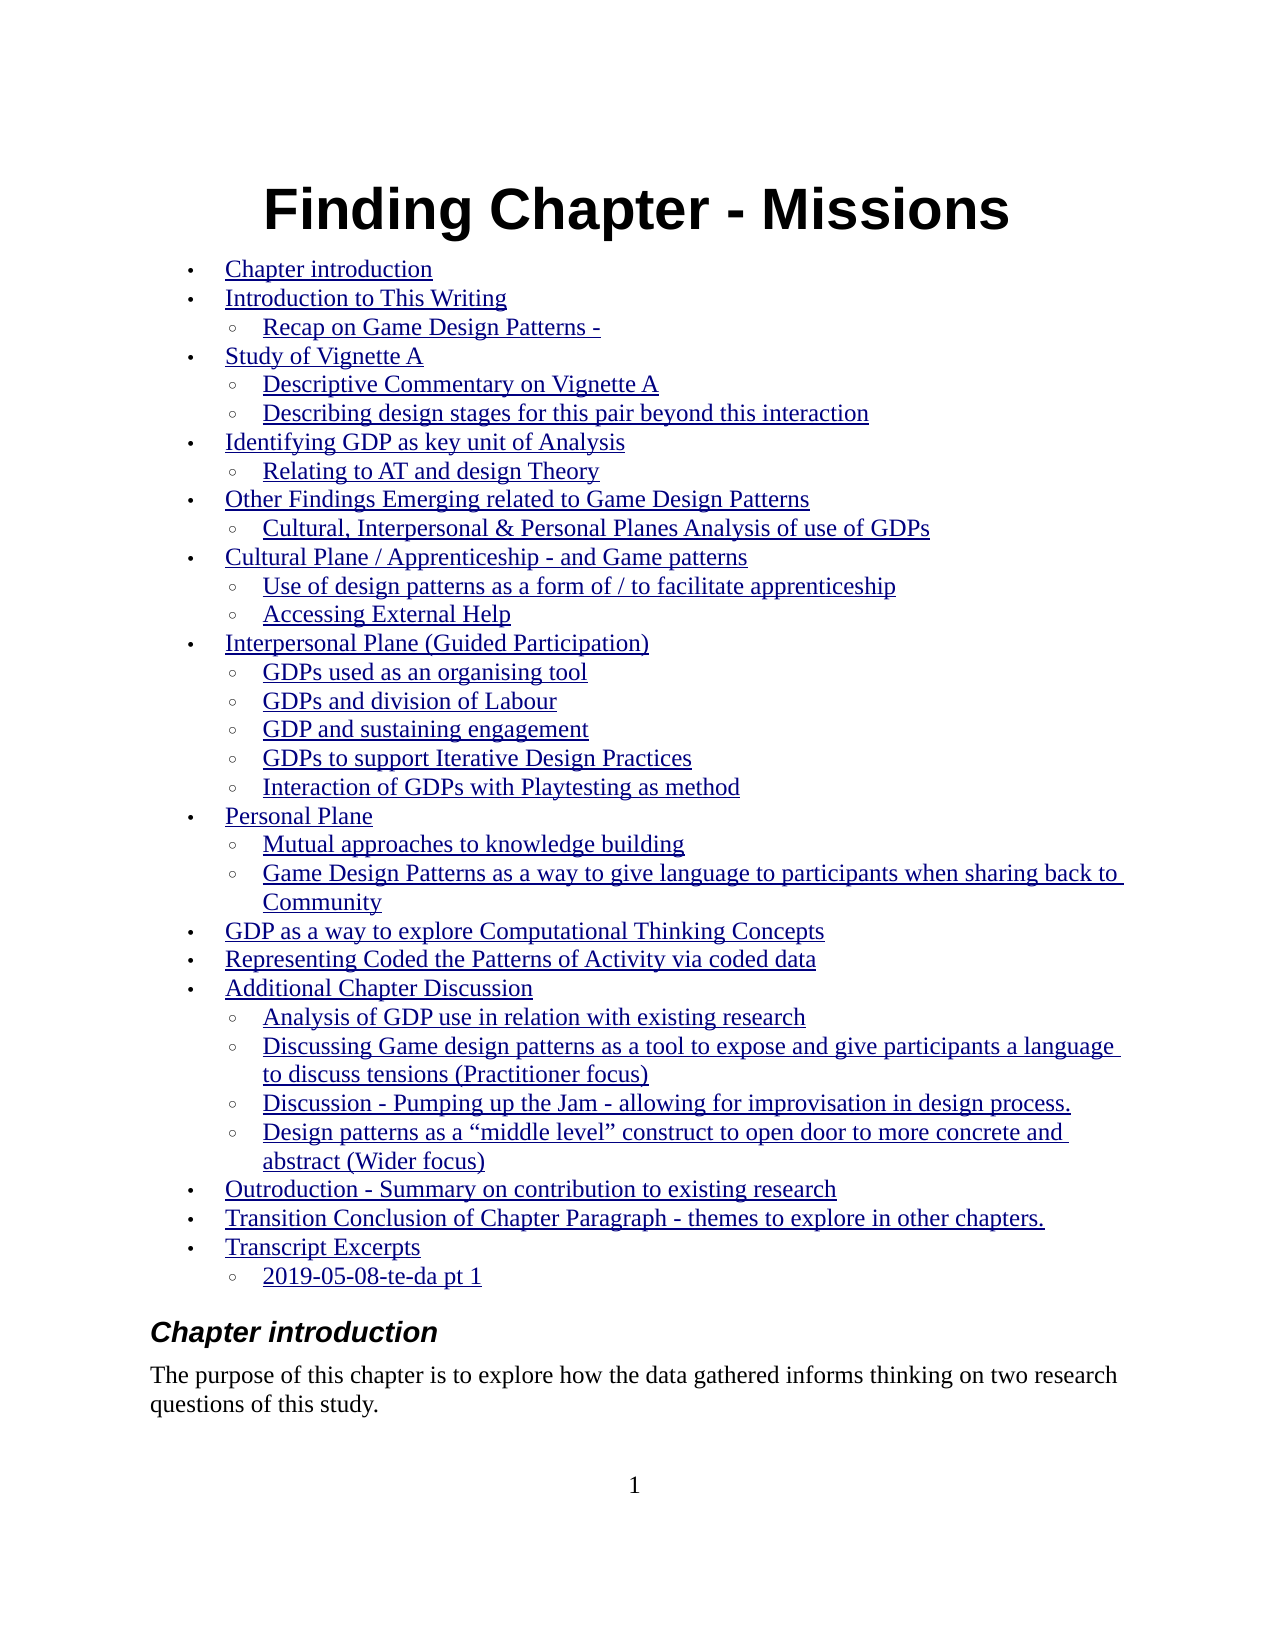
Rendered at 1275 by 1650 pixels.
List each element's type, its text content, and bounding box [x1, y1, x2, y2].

list Discussion - Pumping up the Jam - allowing for improvisation in design process. [225, 1088, 1125, 1117]
list Personal Plane [187, 801, 1125, 829]
list 2019-05-08-te-da pt 1 [225, 1261, 1125, 1289]
list Other Findings Emerging related to Game Design Patterns [187, 484, 1125, 513]
list GDPs used as an organising tool [225, 657, 1125, 686]
list Descriptive Commentary on Vignette A [225, 369, 1125, 398]
list Identifying GDP as key unit of Analysis [187, 427, 1125, 456]
title Finding Chapter - Missions [150, 175, 1125, 242]
list Study of Vignette A [187, 341, 1125, 369]
list Interpersonal Plane (Guided Participation) [187, 628, 1125, 657]
list Interaction of GDPs with Playtesting as method [225, 772, 1125, 801]
list GDPs to support Iterative Design Practices [225, 743, 1125, 772]
list Chapter introduction [187, 254, 1125, 283]
list Recap on Game Design Patterns - [225, 312, 1125, 341]
list Transition Conclusion of Chapter Paragraph - themes to explore in other chapters. [187, 1203, 1125, 1232]
text The purpose of this chapter is to explore how the data gathered informs thinking on two research questions of this study. [150, 1361, 1125, 1418]
list Use of design patterns as a form of / to facilitate apprenticeship [225, 571, 1125, 599]
list Cultural, Interpersonal & Personal Planes Analysis of use of GDPs [225, 513, 1125, 542]
list Outroduction - Summary on contribution to existing research [187, 1174, 1125, 1203]
list Describing design stages for this pair beyond this interaction [225, 398, 1125, 427]
list Introduction to This Writing [187, 283, 1125, 312]
subtitle Chapter introduction [150, 1314, 1125, 1348]
list Transcript Excerpts [187, 1232, 1125, 1261]
list Analysis of GDP use in relation with existing research [225, 1002, 1125, 1031]
list Accessing External Help [225, 599, 1125, 628]
list GDP and sustaining engagement [225, 714, 1125, 743]
list Discussing Game design patterns as a tool to expose and give participants a language to discuss tensions (Practitioner focus) [225, 1031, 1125, 1088]
list Game Design Patterns as a way to give language to participants when sharing back to Community [225, 858, 1125, 916]
list Additional Chapter Discussion [187, 973, 1125, 1002]
list GDPs and division of Labour [225, 686, 1125, 714]
list GDP as a way to explore Computational Thinking Concepts [187, 916, 1125, 944]
list Design patterns as a “middle level” construct to open door to more concrete and abstract (Wider focus) [225, 1117, 1125, 1174]
list Relating to AT and design Theory [225, 456, 1125, 484]
list Representing Coded the Patterns of Activity via coded data [187, 944, 1125, 973]
list Cultural Plane / Apprenticeship - and Game patterns [187, 542, 1125, 571]
list Mutual approaches to knowledge building [225, 829, 1125, 858]
